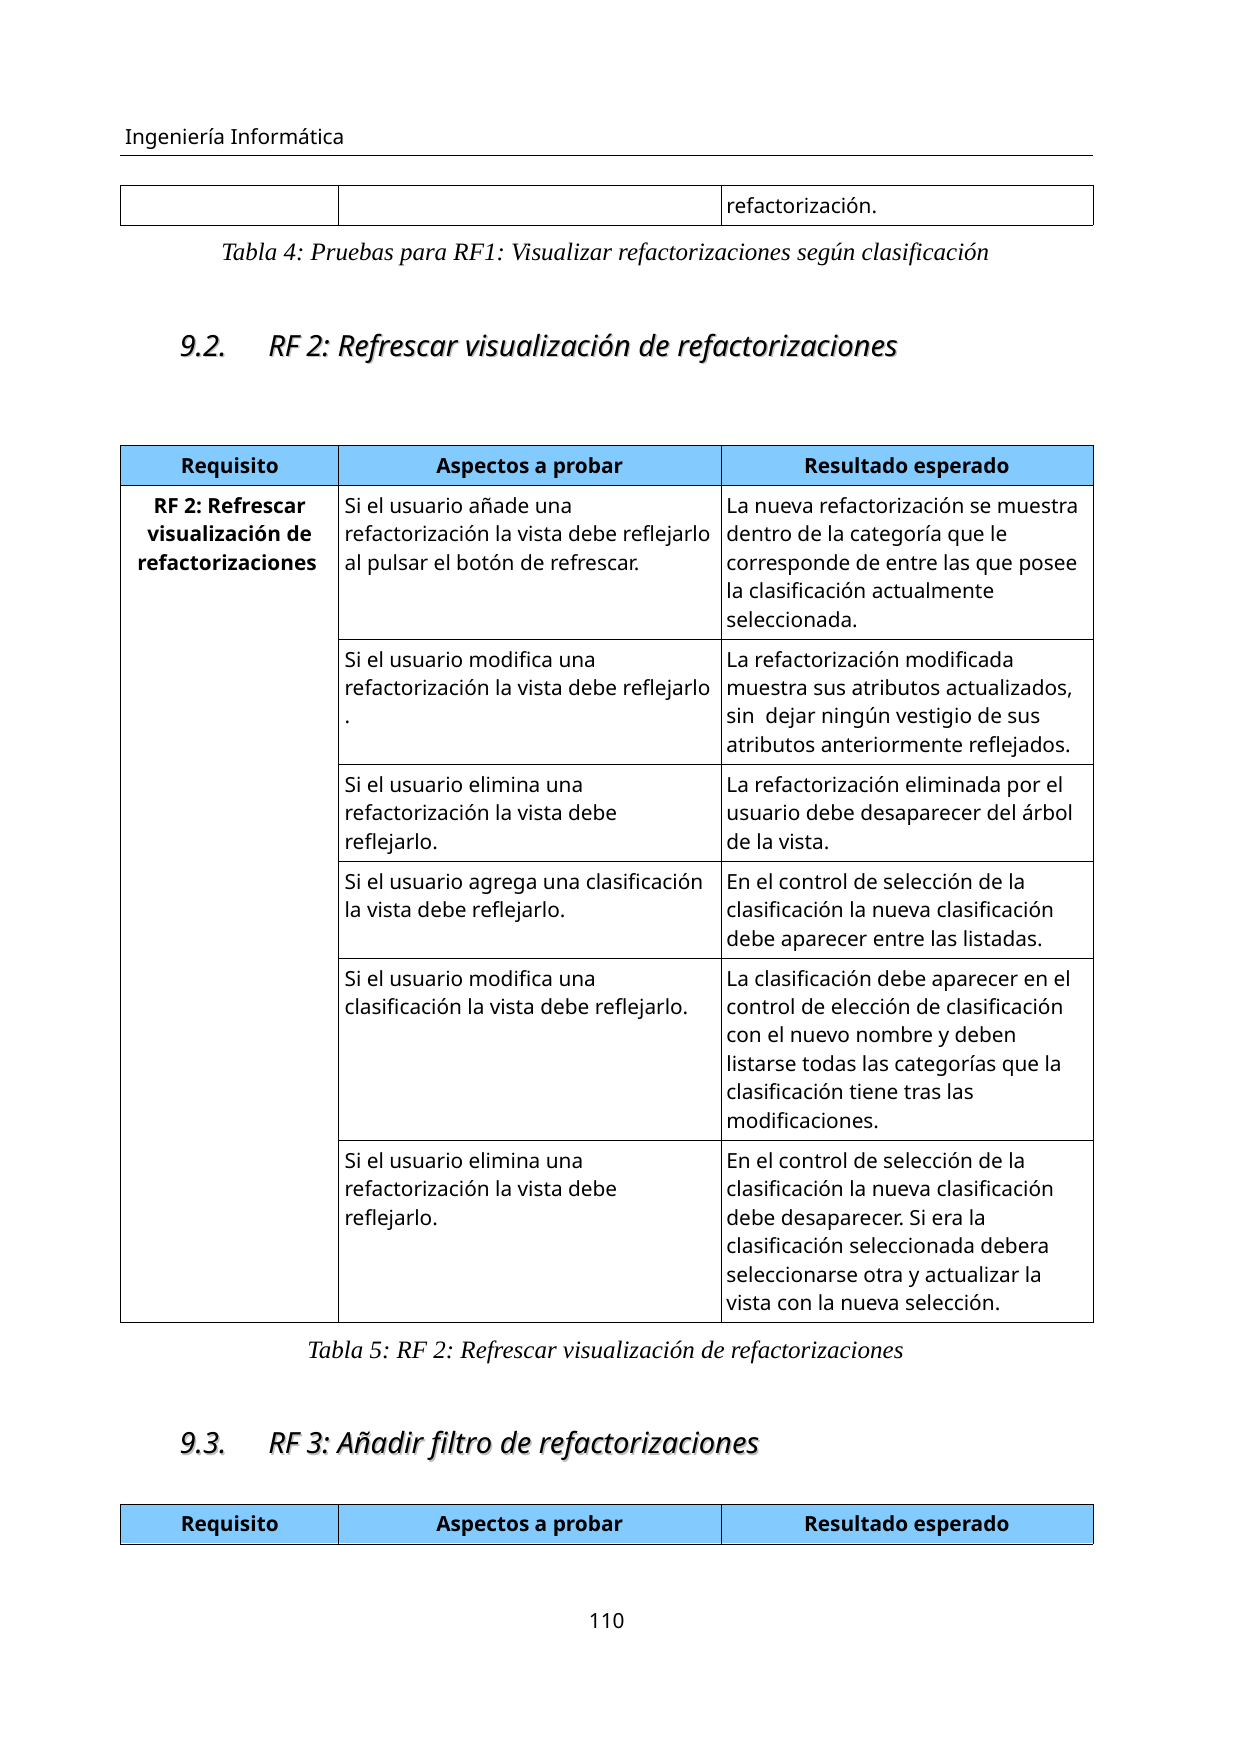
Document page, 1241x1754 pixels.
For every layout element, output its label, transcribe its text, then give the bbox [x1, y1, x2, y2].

text Tabla 5: RF 2: Refrescar visualización de refactorizaciones [120, 1335, 1093, 1364]
table_cell [121, 186, 338, 225]
text Tabla 4: Pruebas para RF1: Visualizar refactorizaciones según clasificación [120, 237, 1093, 266]
table_cell La clasificación debe aparecer en el control de elección de clasificación con el nuevo nombre y deben listarse todas las categorías que la clasificación tiene tras las modificaciones. [722, 959, 1093, 1140]
table_header Resultado esperado [722, 1505, 1093, 1543]
table_header Requisito [121, 1505, 338, 1543]
table_cell Si el usuario modifica una clasificación la vista debe reflejarlo. [339, 959, 721, 1140]
table_header Resultado esperado [722, 446, 1093, 485]
table_cell Si el usuario elimina una refactorización la vista debe reflejarlo. [339, 1141, 721, 1322]
table_header Requisito [121, 446, 338, 485]
table_cell Si el usuario elimina una refactorización la vista debe reflejarlo. [339, 765, 721, 861]
table_cell RF 2: Refrescar visualización de refactorizaciones [121, 486, 338, 1322]
subtitle RF 2: Refrescar visualización de refactorizaciones [179, 325, 1093, 365]
table_cell Si el usuario añade una refactorización la vista debe reflejarlo al pulsar el botón de refrescar. [339, 486, 721, 639]
table_cell Si el usuario agrega una clasificación la vista debe reflejarlo. [339, 862, 721, 958]
subtitle RF 3: Añadir filtro de refactorizaciones [179, 1423, 1093, 1462]
table_cell La refactorización modificada muestra sus atributos actualizados, sin dejar ningún vestigio de sus atributos anteriormente reflejados. [722, 640, 1093, 764]
table_header Aspectos a probar [339, 1505, 721, 1543]
table_cell Si el usuario modifica una refactorización la vista debe reflejarlo . [339, 640, 721, 764]
table_cell La refactorización eliminada por el usuario debe desaparecer del árbol de la vista. [722, 765, 1093, 861]
table_cell [339, 186, 721, 225]
table_cell En el control de selección de la clasificación la nueva clasificación debe desaparecer. Si era la clasificación seleccionada debera seleccionarse otra y actualizar la vista con la nueva selección. [722, 1141, 1093, 1322]
table_cell La nueva refactorización se muestra dentro de la categoría que le corresponde de entre las que posee la clasificación actualmente seleccionada. [722, 486, 1093, 639]
table_cell En el control de selección de la clasificación la nueva clasificación debe aparecer entre las listadas. [722, 862, 1093, 958]
table_cell refactorización. [722, 186, 1093, 225]
table_header Aspectos a probar [339, 446, 721, 485]
